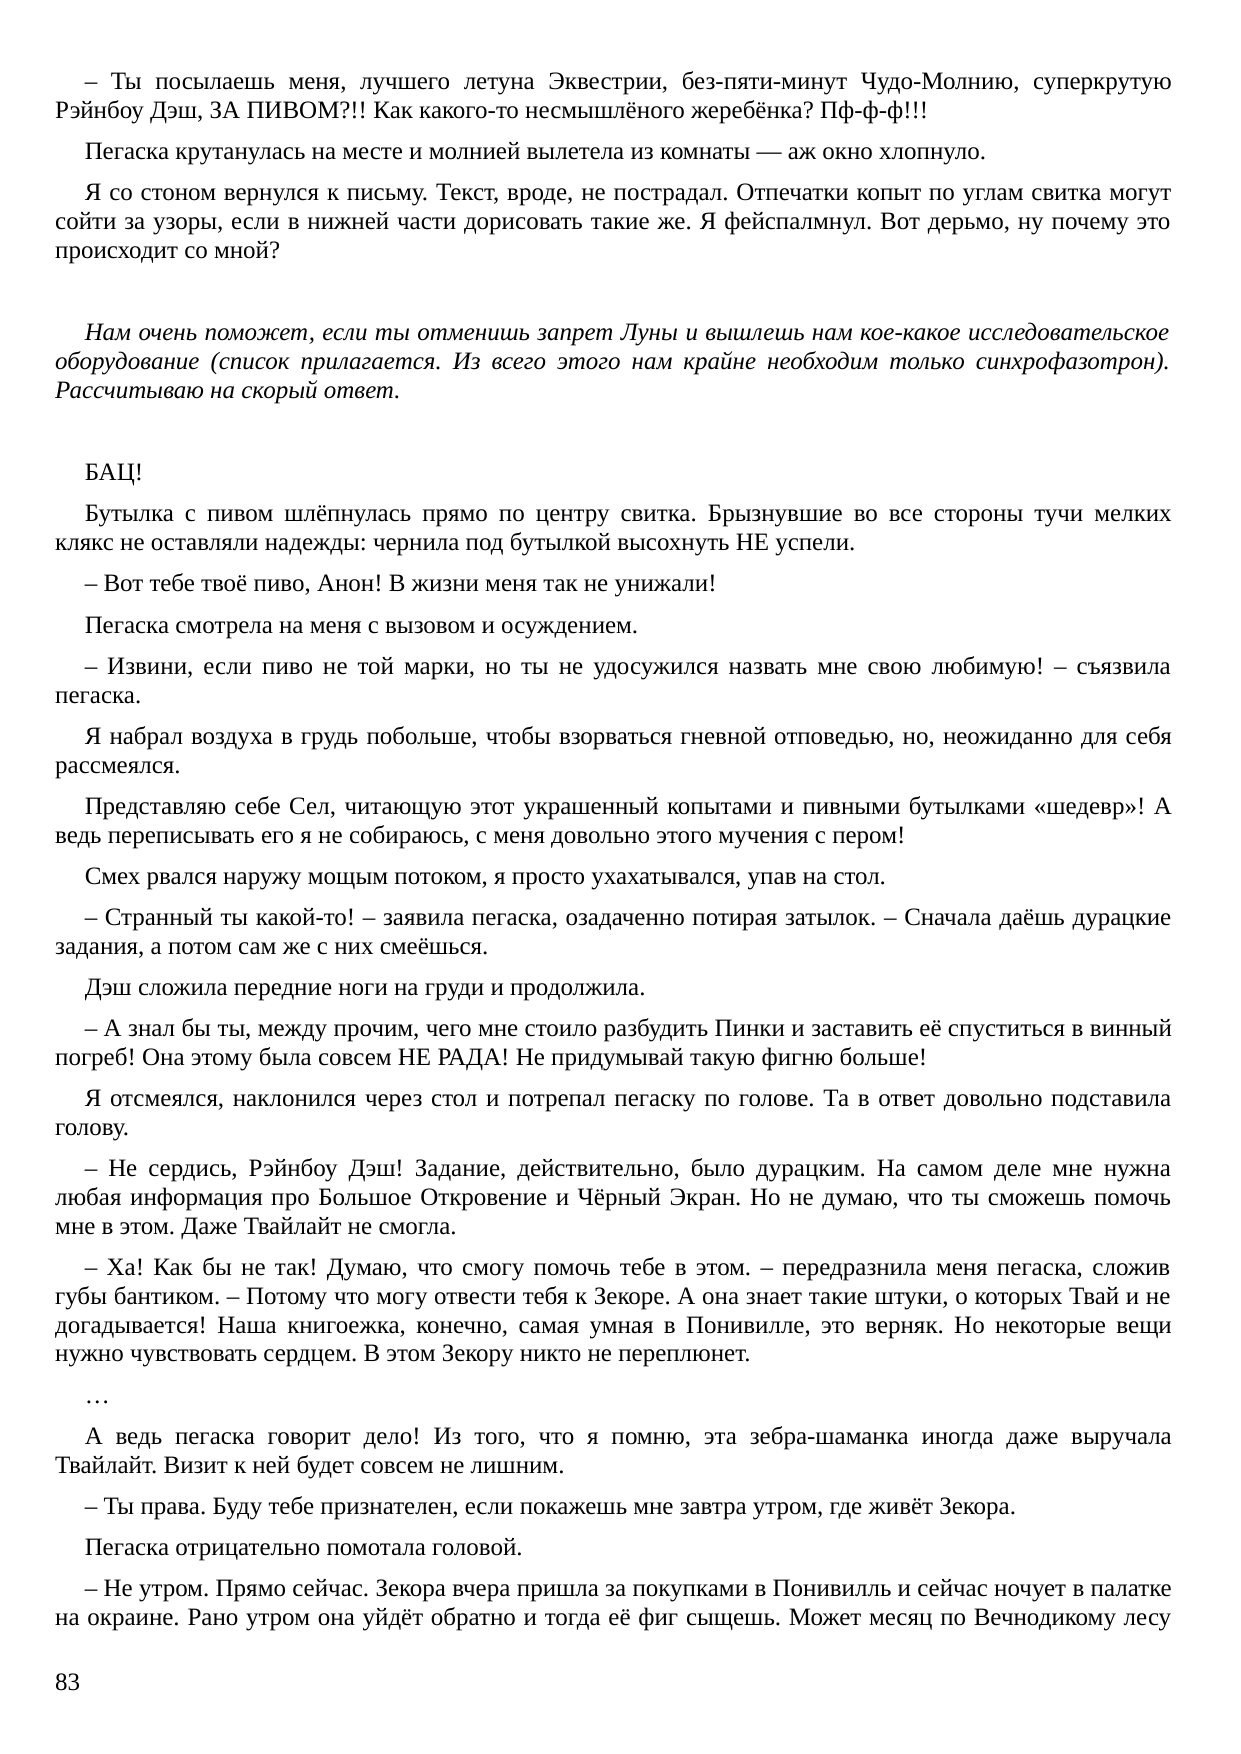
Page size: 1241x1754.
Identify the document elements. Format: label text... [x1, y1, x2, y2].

text – Не сердись, Рэйнбоу Дэш! Задание, действительно, было дурацким. На самом деле мне нужна любая информация про Большое Откровение и Чёрный Экран. Но не думаю, что ты сможешь помочь мне в этом. Даже Твайлайт не смогла. [55, 1153, 1173, 1240]
text – Ха! Как бы не так! Думаю, что смогу помочь тебе в этом. – передразнила меня пегаска, сложив губы бантиком. – Потому что могу отвести тебя к Зекоре. А она знает такие штуки, о которых Твай и не догадывается! Наша книгоежка, конечно, самая умная в Понивилле, это верняк. Но некоторые вещи нужно чувствовать сердцем. В этом Зекору никто не переплюнет. [55, 1252, 1173, 1367]
text Представляю себе Сел, читающую этот украшенный копытами и пивными бутылками «шедевр»! А ведь переписывать его я не собираюсь, с меня довольно этого мучения с пером! [55, 791, 1173, 848]
text Пегаска смотрела на меня с вызовом и осуждением. [55, 610, 1173, 638]
text Я со стоном вернулся к письму. Текст, вроде, не пострадал. Отпечатки копыт по углам свитка могут сойти за узоры, если в нижней части дорисовать такие же. Я фейспалмнул. Вот дерьмо, ну почему это происходит со мной? [55, 177, 1173, 263]
text … [55, 1380, 1173, 1408]
text Дэш сложила передние ноги на груди и продолжила. [55, 972, 1173, 1001]
text А ведь пегаска говорит дело! Из того, что я помню, эта зебра-шаманка иногда даже выручала Твайлайт. Визит к ней будет совсем не лишним. [55, 1421, 1173, 1478]
text – Ты посылаешь меня, лучшего летуна Эквестрии, без-пяти-минут Чудо-Молнию, суперкрутую Рэйнбоу Дэш, ЗА ПИВОМ?!! Как какого-то несмышлёного жеребёнка? Пф-ф-ф!!! [55, 66, 1173, 123]
text Нам очень поможет, если ты отменишь запрет Луны и вышлешь нам кое-какое исследовательское оборудование (список прилагается. Из всего этого нам крайне необходим только синхрофазотрон). Рассчитываю на скорый ответ. [55, 317, 1173, 403]
text – Не утром. Прямо сейчас. Зекора вчера пришла за покупками в Понивилль и сейчас ночует в палатке на окраине. Рано утром она уйдёт обратно и тогда её фиг сыщешь. Может месяц по Вечнодикому лесу [55, 1573, 1173, 1631]
text БАЦ! [55, 457, 1173, 486]
text Я набрал воздуха в грудь побольше, чтобы взорваться гневной отповедью, но, неожиданно для себя рассмеялся. [55, 721, 1173, 778]
text – Вот тебе твоё пиво, Анон! В жизни меня так не унижали! [55, 568, 1173, 597]
text Пегаска отрицательно помотала головой. [55, 1532, 1173, 1561]
text – Ты права. Буду тебе признателен, если покажешь мне завтра утром, где живёт Зекора. [55, 1491, 1173, 1520]
text – Извини, если пиво не той марки, но ты не удосужился назвать мне свою любимую! – съязвила пегаска. [55, 651, 1173, 708]
text Пегаска крутанулась на месте и молнией вылетела из комнаты — аж окно хлопнуло. [55, 136, 1173, 165]
text Бутылка с пивом шлёпнулась прямо по центру свитка. Брызнувшие во все стороны тучи мелких клякс не оставляли надежды: чернила под бутылкой высохнуть НЕ успели. [55, 498, 1173, 556]
text Я отсмеялся, наклонился через стол и потрепал пегаску по голове. Та в ответ довольно подставила голову. [55, 1083, 1173, 1141]
text – А знал бы ты, между прочим, чего мне стоило разбудить Пинки и заставить её спуститься в винный погреб! Она этому была совсем НЕ РАДА! Не придумывай такую фигню больше! [55, 1013, 1173, 1071]
text Смех рвался наружу мощым потоком, я просто ухахатывался, упав на стол. [55, 861, 1173, 890]
text – Странный ты какой-то! – заявила пегаска, озадаченно потирая затылок. – Сначала даёшь дурацкие задания, а потом сам же с них смеёшься. [55, 902, 1173, 960]
